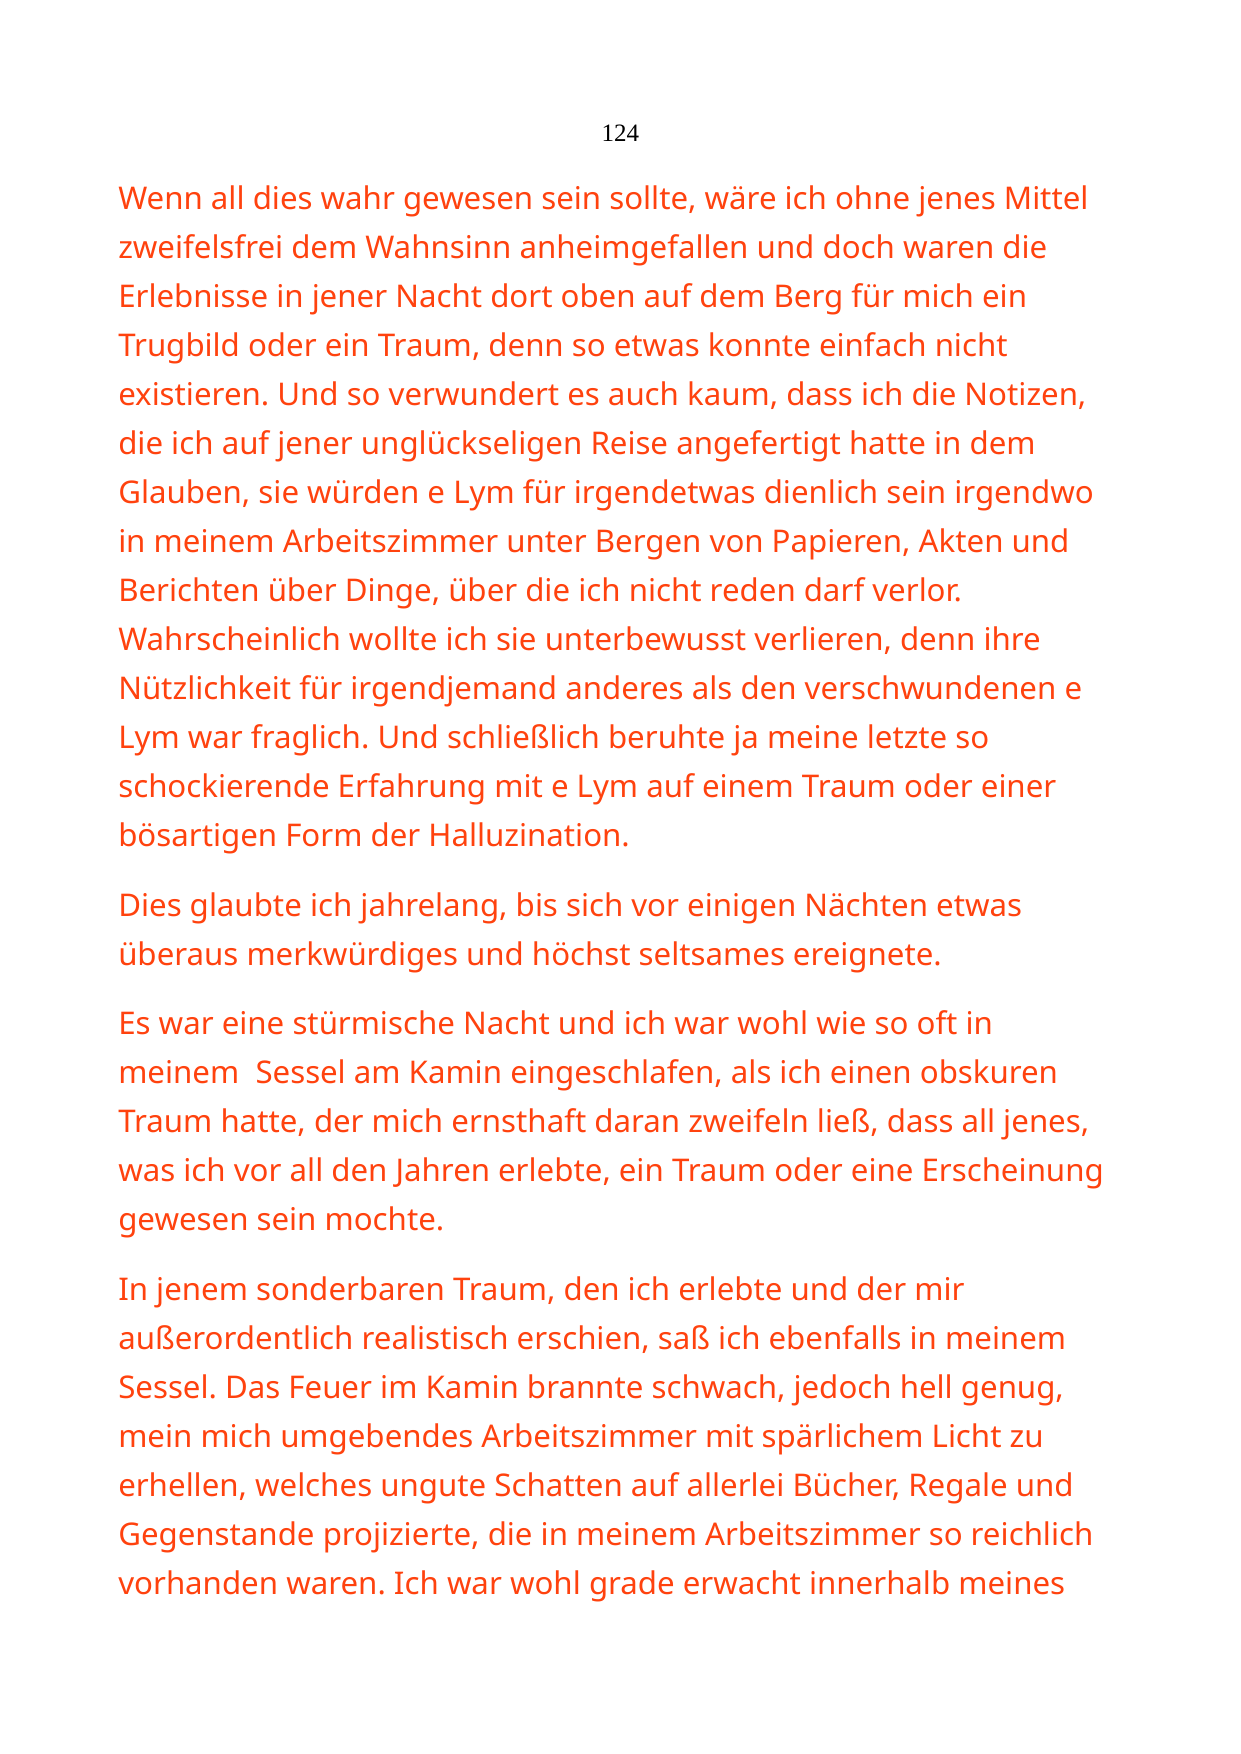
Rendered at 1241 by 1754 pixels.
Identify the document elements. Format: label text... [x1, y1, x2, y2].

text Dies glaubte ich jahrelang, bis sich vor einigen Nächten etwas überaus merkwürdiges und höchst seltsames ereignete. [118, 883, 1122, 974]
text In jenem sonderbaren Traum, den ich erlebte und der mir außerordentlich realistisch erschien, saß ich ebenfalls in meinem Sessel. Das Feuer im Kamin brannte schwach, jedoch hell genug, mein mich umgebendes Arbeitszimmer mit spärlichem Licht zu erhellen, welches ungute Schatten auf allerlei Bücher, Regale und Gegenstande projizierte, die in meinem Arbeitszimmer so reichlich vorhanden waren. Ich war wohl grade erwacht innerhalb meines [118, 1267, 1122, 1603]
text Es war eine stürmische Nacht und ich war wohl wie so oft in meinem Sessel am Kamin eingeschlafen, als ich einen obskuren Traum hatte, der mich ernsthaft daran zweifeln ließ, dass all jenes, was ich vor all den Jahren erlebte, ein Traum oder eine Erscheinung gewesen sein mochte. [118, 1001, 1122, 1240]
text Wenn all dies wahr gewesen sein sollte, wäre ich ohne jenes Mittel zweifelsfrei dem Wahnsinn anheimgefallen und doch waren die Erlebnisse in jener Nacht dort oben auf dem Berg für mich ein Trugbild oder ein Traum, denn so etwas konnte einfach nicht existieren. Und so verwundert es auch kaum, dass ich die Notizen, die ich auf jener unglückseligen Reise angefertigt hatte in dem Glauben, sie würden e Lym für irgendetwas dienlich sein irgendwo in meinem Arbeitszimmer unter Bergen von Papieren, Akten und Berichten über Dinge, über die ich nicht reden darf verlor. Wahrscheinlich wollte ich sie unterbewusst verlieren, denn ihre Nützlichkeit für irgendjemand anderes als den verschwundenen e Lym war fraglich. Und schließlich beruhte ja meine letzte so schockierende Erfahrung mit e Lym auf einem Traum oder einer bösartigen Form der Halluzination. [118, 176, 1122, 855]
